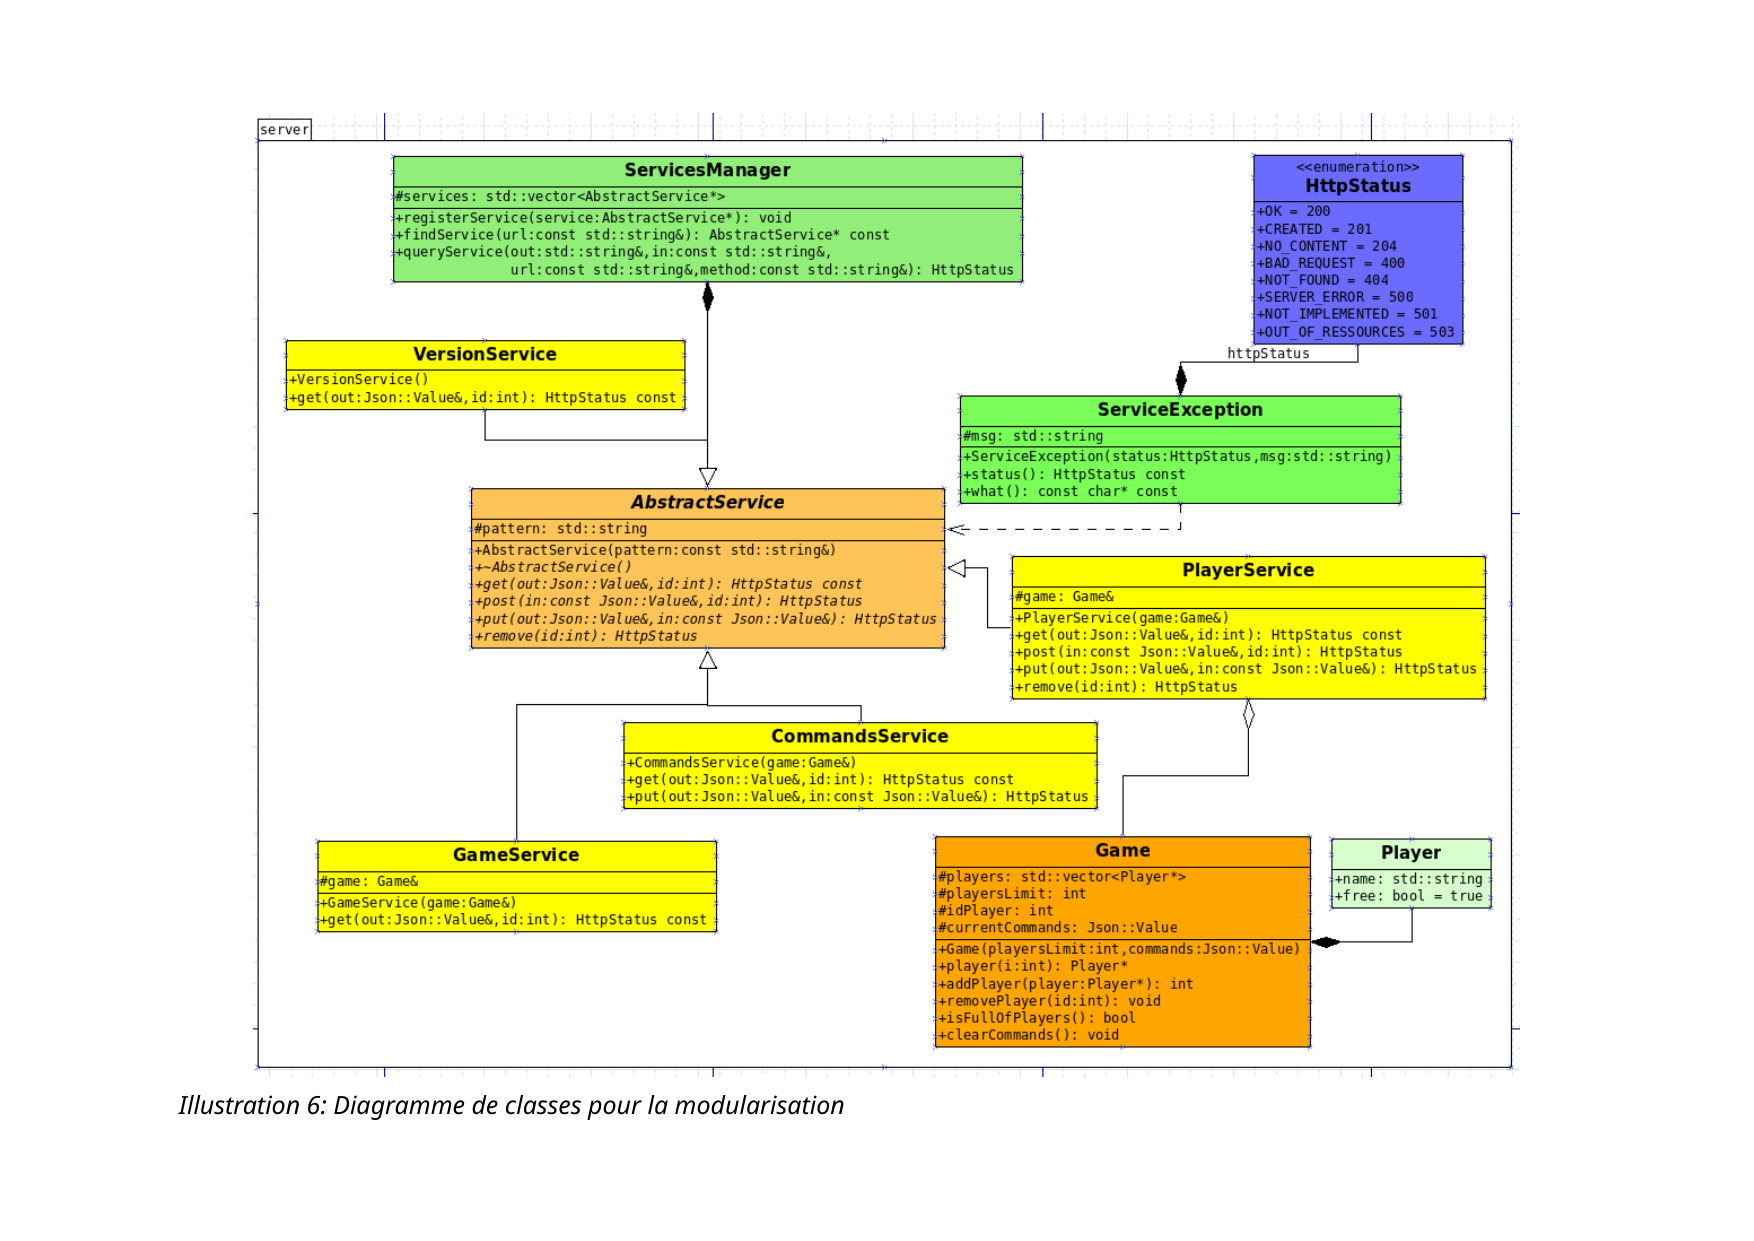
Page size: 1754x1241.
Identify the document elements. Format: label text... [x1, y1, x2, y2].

text Illustration 6: Diagramme de classes pour la modularisation [179, 1088, 1575, 1122]
picture [252, 113, 1520, 1077]
